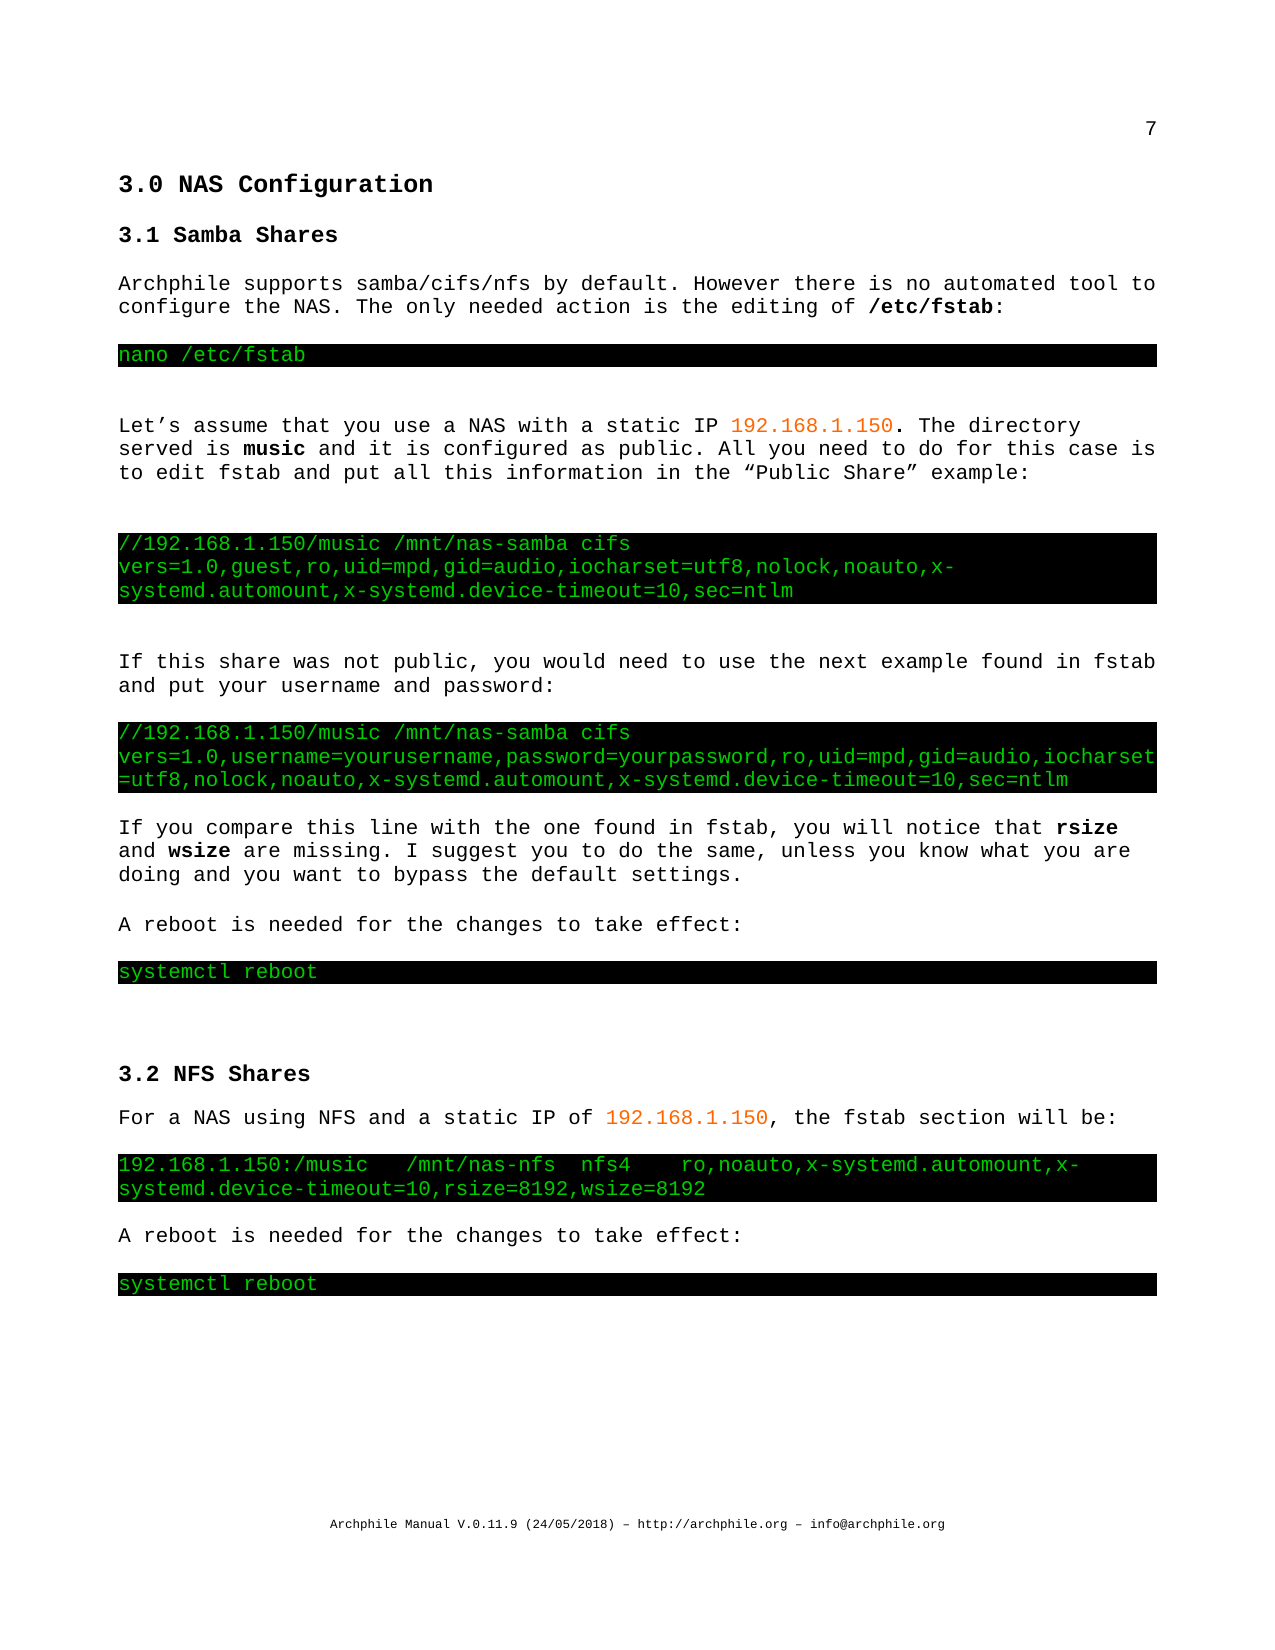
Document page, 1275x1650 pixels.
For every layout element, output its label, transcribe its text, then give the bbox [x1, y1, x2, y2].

text Let’s assume that you use a NAS with a static IP 192.168.1.150. The directory served is music and it is configured as public. All you need to do for this case is to edit fstab and put all this information in the “Public Share” example: [118, 415, 1157, 486]
text If this share was not public, you would need to use the next example found in fstab and put your username and password: [118, 651, 1157, 698]
text 192.168.1.150:/music /mnt/nas-nfs nfs4 ro,noauto,x-systemd.automount,x-systemd.device-timeout=10,rsize=8192,wsize=8192 [118, 1154, 1157, 1202]
text //192.168.1.150/music /mnt/nas-samba cifs vers=1.0,guest,ro,uid=mpd,gid=audio,iocharset=utf8,nolock,noauto,x-systemd.automount,x-systemd.device-timeout=10,sec=ntlm [118, 533, 1157, 604]
text If you compare this line with the one found in fstab, you will notice that rsize and wsize are missing. I suggest you to do the same, unless you know what you are doing and you want to bypass the default settings. [118, 817, 1157, 888]
text 3.2 NFS Shares [118, 1062, 1157, 1088]
text A reboot is needed for the changes to take effect: [118, 1225, 1157, 1249]
text 3.0 NAS Configuration [118, 171, 1157, 199]
text Archphile supports samba/cifs/nfs by default. However there is no automated tool to configure the NAS. The only needed action is the editing of /etc/fstab: [118, 273, 1157, 320]
text 3.1 Samba Shares [118, 223, 1157, 249]
text For a NAS using NFS and a static IP of 192.168.1.150, the fstab section will be: [118, 1107, 1157, 1131]
text systemctl reboot [118, 1273, 1157, 1296]
text systemctl reboot [118, 961, 1157, 984]
text //192.168.1.150/music /mnt/nas-samba cifs vers=1.0,username=yourusername,password=yourpassword,ro,uid=mpd,gid=audio,iocharset=utf8,nolock,noauto,x-systemd.automount,x-systemd.device-timeout=10,sec=ntlm [118, 722, 1157, 793]
text A reboot is needed for the changes to take effect: [118, 913, 1157, 937]
text nano /etc/fstab [118, 344, 1157, 367]
